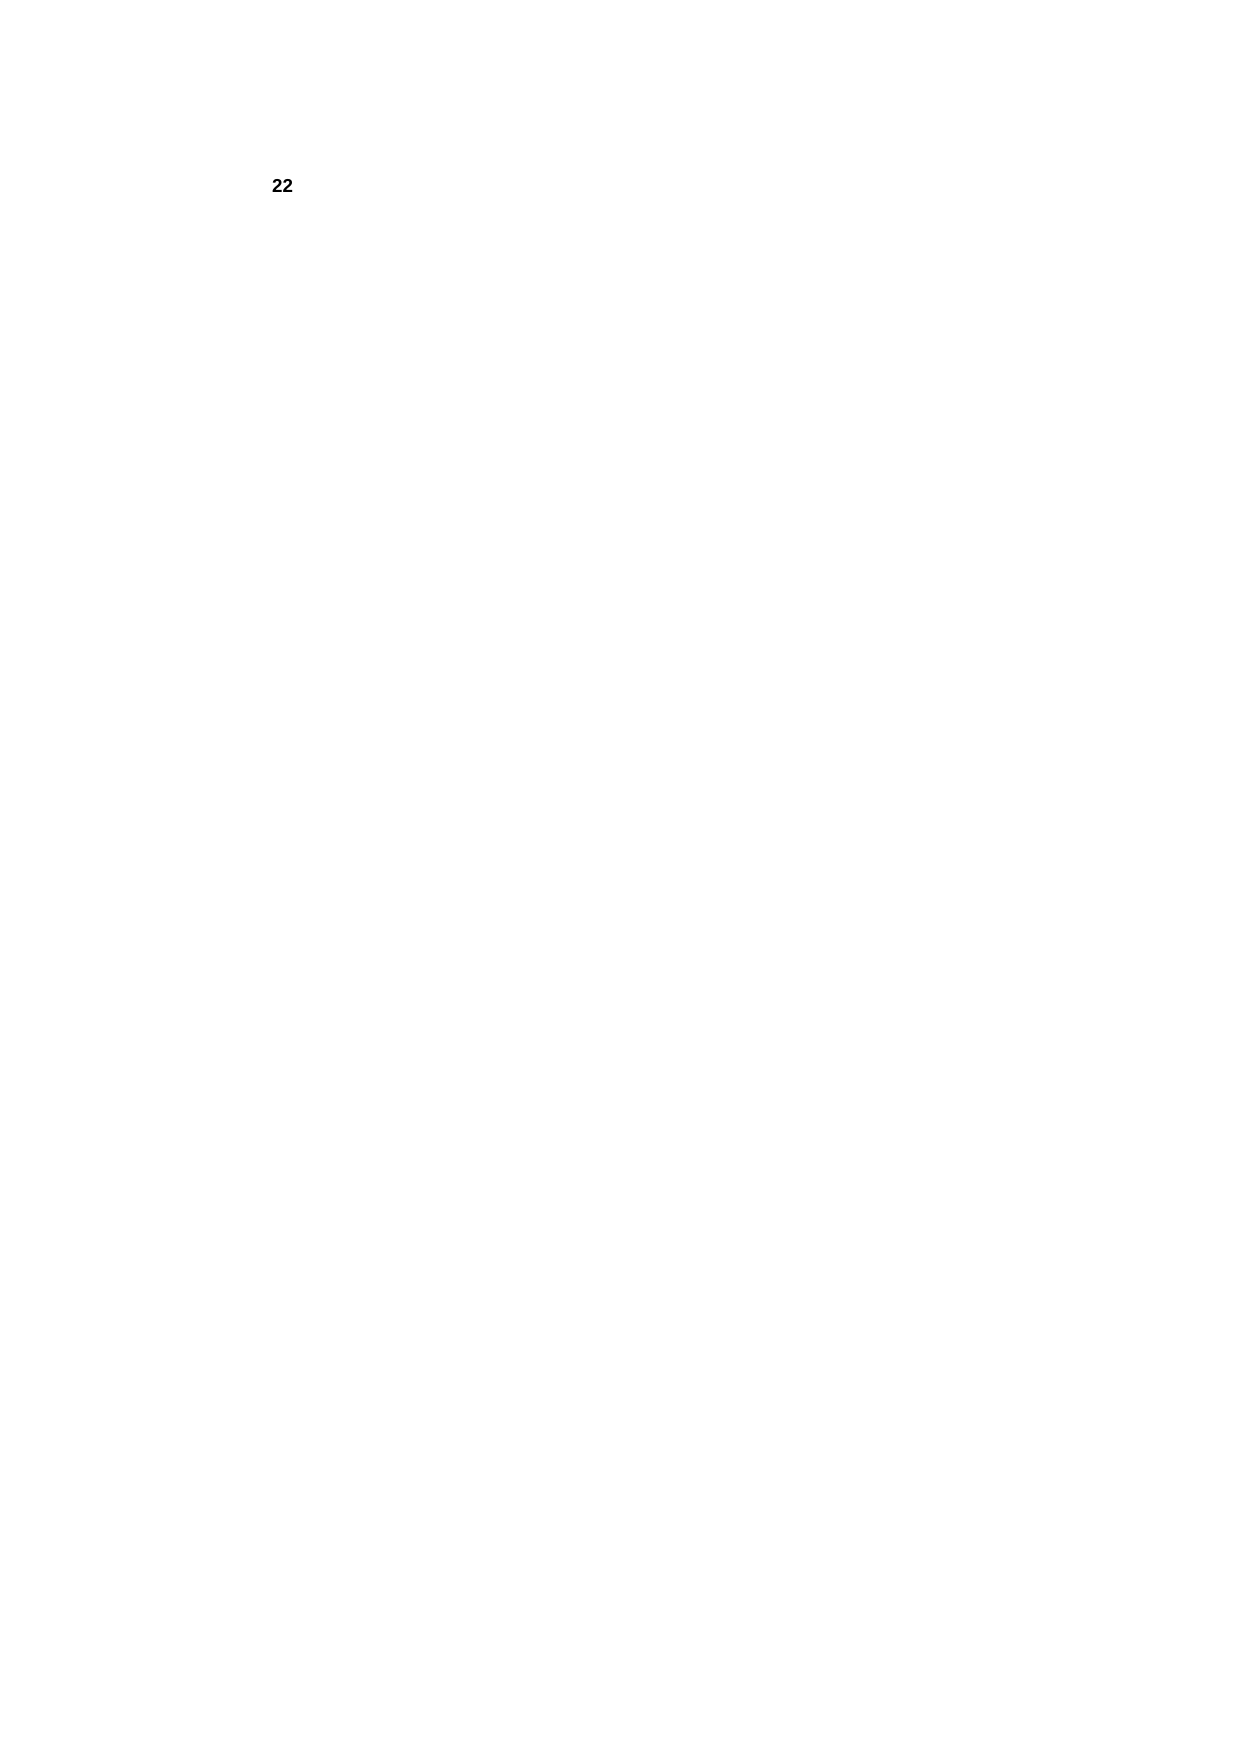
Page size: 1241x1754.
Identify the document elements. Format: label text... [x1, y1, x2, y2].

text 22 [272, 175, 1019, 197]
